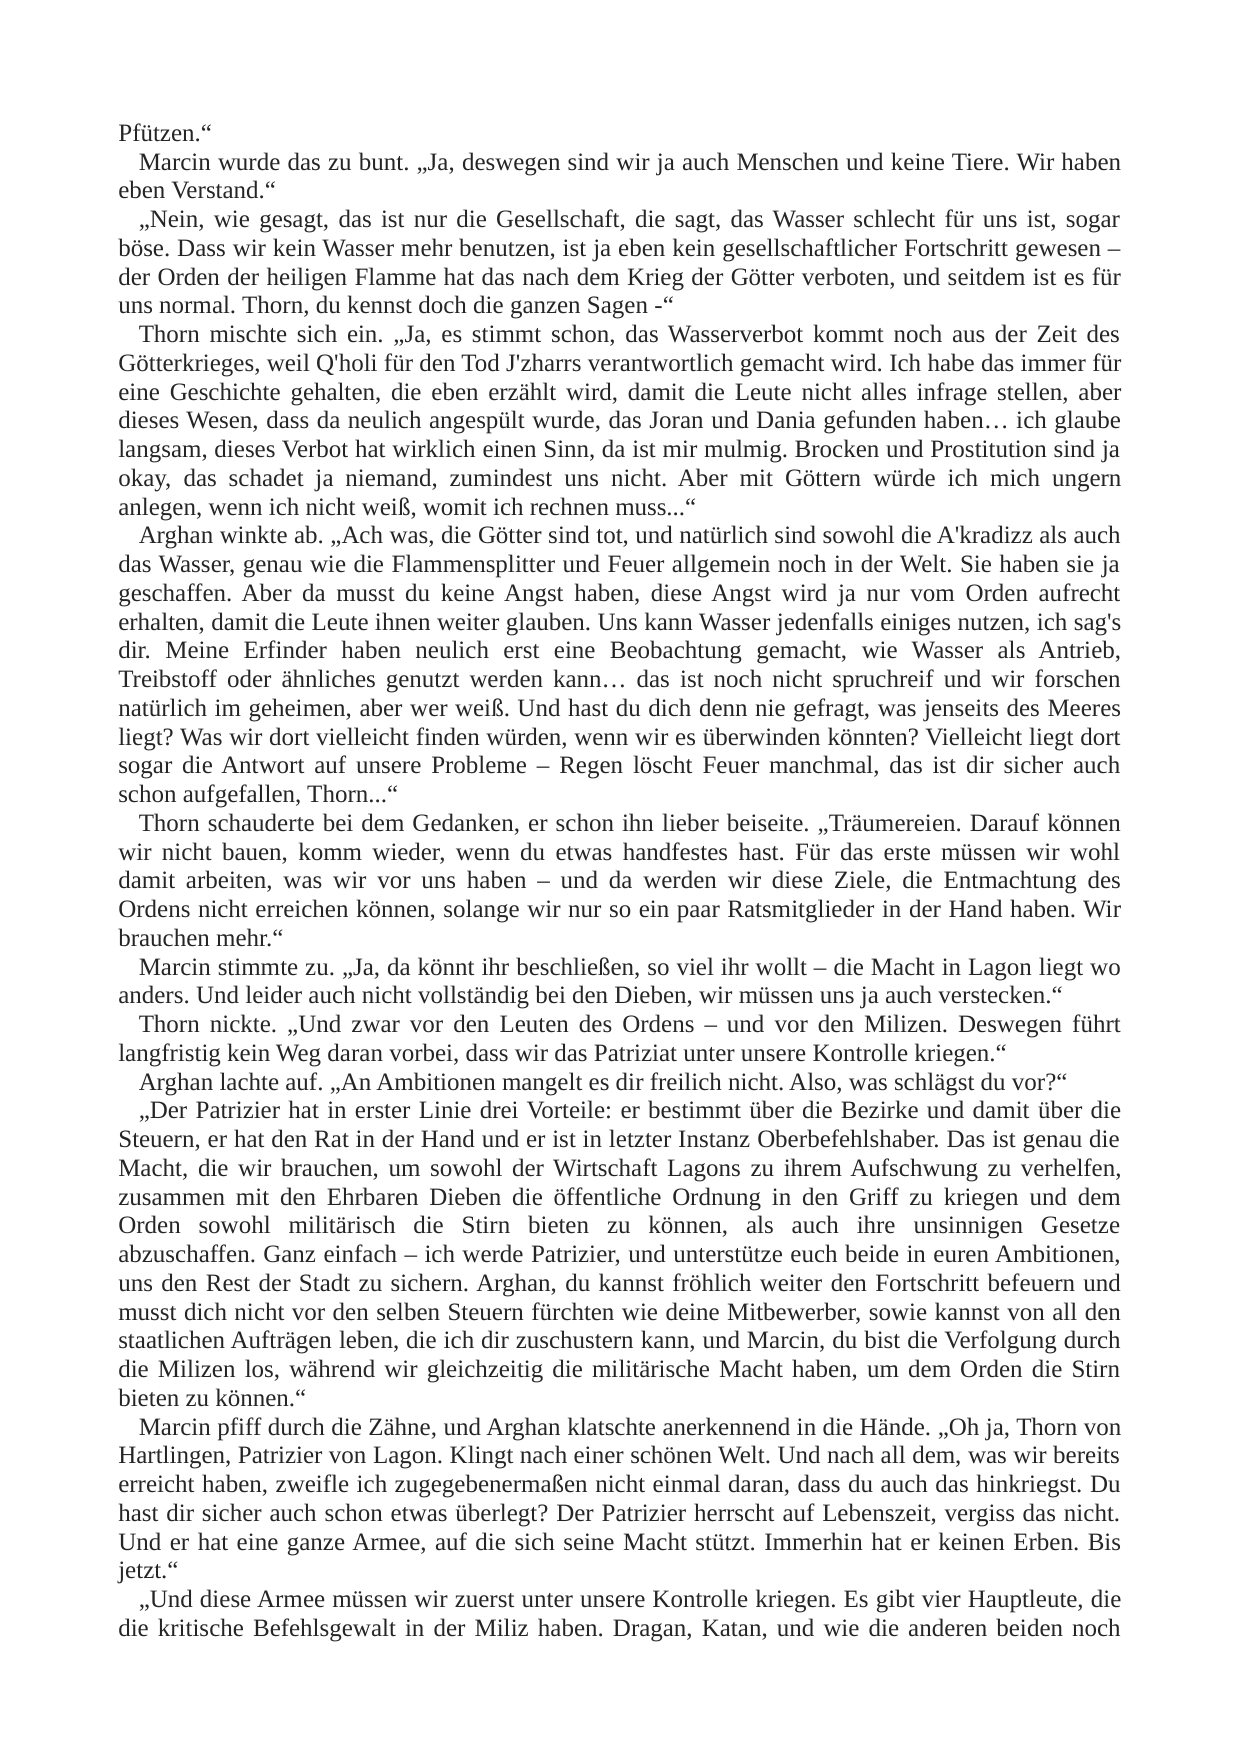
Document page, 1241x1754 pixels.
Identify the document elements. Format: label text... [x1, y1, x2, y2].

text Marcin pfiff durch die Zähne, und Arghan klatschte anerkennend in die Hände. „Oh ja, Thorn von Hartlingen, Patrizier von Lagon. Klingt nach einer schönen Welt. Und nach all dem, was wir bereits erreicht haben, zweifle ich zugegebenermaßen nicht einmal daran, dass du auch das hinkriegst. Du hast dir sicher auch schon etwas überlegt? Der Patrizier herrscht auf Lebenszeit, vergiss das nicht. Und er hat eine ganze Armee, auf die sich seine Macht stützt. Immerhin hat er keinen Erben. Bis jetzt.“ [118, 1412, 1122, 1584]
text Arghan winkte ab. „Ach was, die Götter sind tot, und natürlich sind sowohl die A'kradizz als auch das Wasser, genau wie die Flammensplitter und Feuer allgemein noch in der Welt. Sie haben sie ja geschaffen. Aber da musst du keine Angst haben, diese Angst wird ja nur vom Orden aufrecht erhalten, damit die Leute ihnen weiter glauben. Uns kann Wasser jedenfalls einiges nutzen, ich sag's dir. Meine Erfinder haben neulich erst eine Beobachtung gemacht, wie Wasser als Antrieb, Treibstoff oder ähnliches genutzt werden kann… das ist noch nicht spruchreif und wir forschen natürlich im geheimen, aber wer weiß. Und hast du dich denn nie gefragt, was jenseits des Meeres liegt? Was wir dort vielleicht finden würden, wenn wir es überwinden könnten? Vielleicht liegt dort sogar die Antwort auf unsere Probleme – Regen löscht Feuer manchmal, das ist dir sicher auch schon aufgefallen, Thorn...“ [118, 521, 1122, 808]
text Thorn mischte sich ein. „Ja, es stimmt schon, das Wasserverbot kommt noch aus der Zeit des Götterkrieges, weil Q'holi für den Tod J'zharrs verantwortlich gemacht wird. Ich habe das immer für eine Geschichte gehalten, die eben erzählt wird, damit die Leute nicht alles infrage stellen, aber dieses Wesen, dass da neulich angespült wurde, das Joran und Dania gefunden haben… ich glaube langsam, dieses Verbot hat wirklich einen Sinn, da ist mir mulmig. Brocken und Prostitution sind ja okay, das schadet ja niemand, zumindest uns nicht. Aber mit Göttern würde ich mich ungern anlegen, wenn ich nicht weiß, womit ich rechnen muss...“ [118, 319, 1122, 521]
text „Nein, wie gesagt, das ist nur die Gesellschaft, die sagt, das Wasser schlecht für uns ist, sogar böse. Dass wir kein Wasser mehr benutzen, ist ja eben kein gesellschaftlicher Fortschritt gewesen – der Orden der heiligen Flamme hat das nach dem Krieg der Götter verboten, und seitdem ist es für uns normal. Thorn, du kennst doch die ganzen Sagen -“ [118, 204, 1122, 319]
text Arghan lachte auf. „An Ambitionen mangelt es dir freilich nicht. Also, was schlägst du vor?“ [118, 1067, 1122, 1096]
text Marcin wurde das zu bunt. „Ja, deswegen sind wir ja auch Menschen und keine Tiere. Wir haben eben Verstand.“ [118, 147, 1122, 204]
text Thorn schauderte bei dem Gedanken, er schon ihn lieber beiseite. „Träumereien. Darauf können wir nicht bauen, komm wieder, wenn du etwas handfestes hast. Für das erste müssen wir wohl damit arbeiten, was wir vor uns haben – und da werden wir diese Ziele, die Entmachtung des Ordens nicht erreichen können, solange wir nur so ein paar Ratsmitglieder in der Hand haben. Wir brauchen mehr.“ [118, 808, 1122, 952]
text „Und diese Armee müssen wir zuerst unter unsere Kontrolle kriegen. Es gibt vier Hauptleute, die die kritische Befehlsgewalt in der Miliz haben. Dragan, Katan, und wie die anderen beiden noch [118, 1584, 1122, 1642]
text Marcin stimmte zu. „Ja, da könnt ihr beschließen, so viel ihr wollt – die Macht in Lagon liegt wo anders. Und leider auch nicht vollständig bei den Dieben, wir müssen uns ja auch verstecken.“ [118, 952, 1122, 1009]
text Pfützen.“ [118, 118, 1122, 147]
text Thorn nickte. „Und zwar vor den Leuten des Ordens – und vor den Milizen. Deswegen führt langfristig kein Weg daran vorbei, dass wir das Patriziat unter unsere Kontrolle kriegen.“ [118, 1009, 1122, 1067]
text „Der Patrizier hat in erster Linie drei Vorteile: er bestimmt über die Bezirke und damit über die Steuern, er hat den Rat in der Hand und er ist in letzter Instanz Oberbefehlshaber. Das ist genau die Macht, die wir brauchen, um sowohl der Wirtschaft Lagons zu ihrem Aufschwung zu verhelfen, zusammen mit den Ehrbaren Dieben die öffentliche Ordnung in den Griff zu kriegen und dem Orden sowohl militärisch die Stirn bieten zu können, als auch ihre unsinnigen Gesetze abzuschaffen. Ganz einfach – ich werde Patrizier, und unterstütze euch beide in euren Ambitionen, uns den Rest der Stadt zu sichern. Arghan, du kannst fröhlich weiter den Fortschritt befeuern und musst dich nicht vor den selben Steuern fürchten wie deine Mitbewerber, sowie kannst von all den staatlichen Aufträgen leben, die ich dir zuschustern kann, und Marcin, du bist die Verfolgung durch die Milizen los, während wir gleichzeitig die militärische Macht haben, um dem Orden die Stirn bieten zu können.“ [118, 1096, 1122, 1412]
